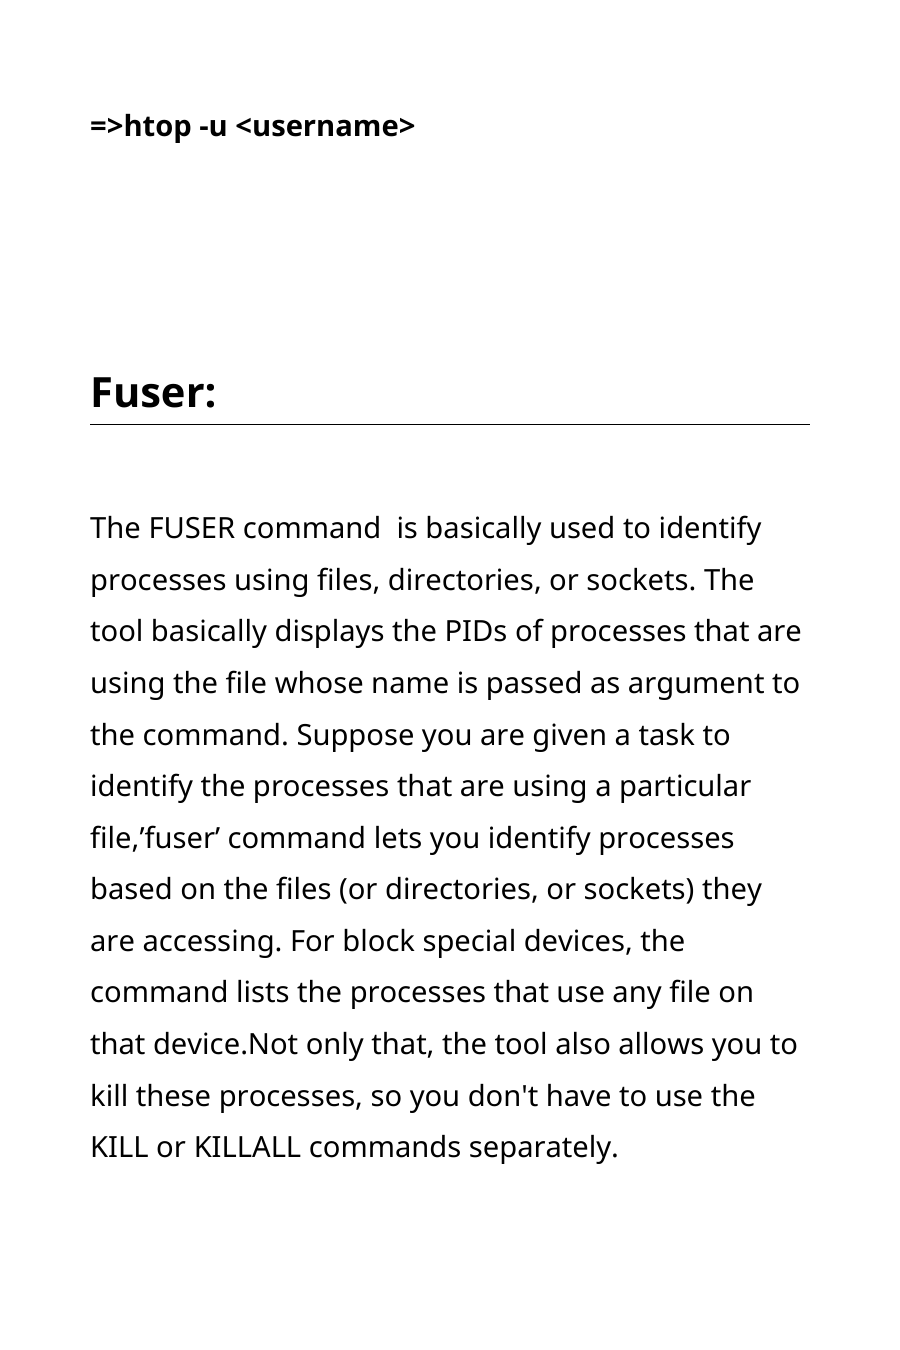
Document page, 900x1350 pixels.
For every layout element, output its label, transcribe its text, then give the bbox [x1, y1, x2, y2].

text =>htop -u <username> [90, 105, 810, 145]
text Fuser: [90, 363, 810, 424]
text The fuser command is basically used to identify processes using files, directories, or sockets. The tool basically displays the PIDs of processes that are using the file whose name is passed as argument to the command. Suppose you are given a task to identify the processes that are using a particular file,’fuser’ command lets you identify processes based on the files (or directories, or sockets) they are accessing. For block special devices, the command lists the processes that use any file on that device.Not only that, the tool also allows you to kill these processes, so you don't have to use the kill or killall commands separately. [90, 508, 810, 1166]
